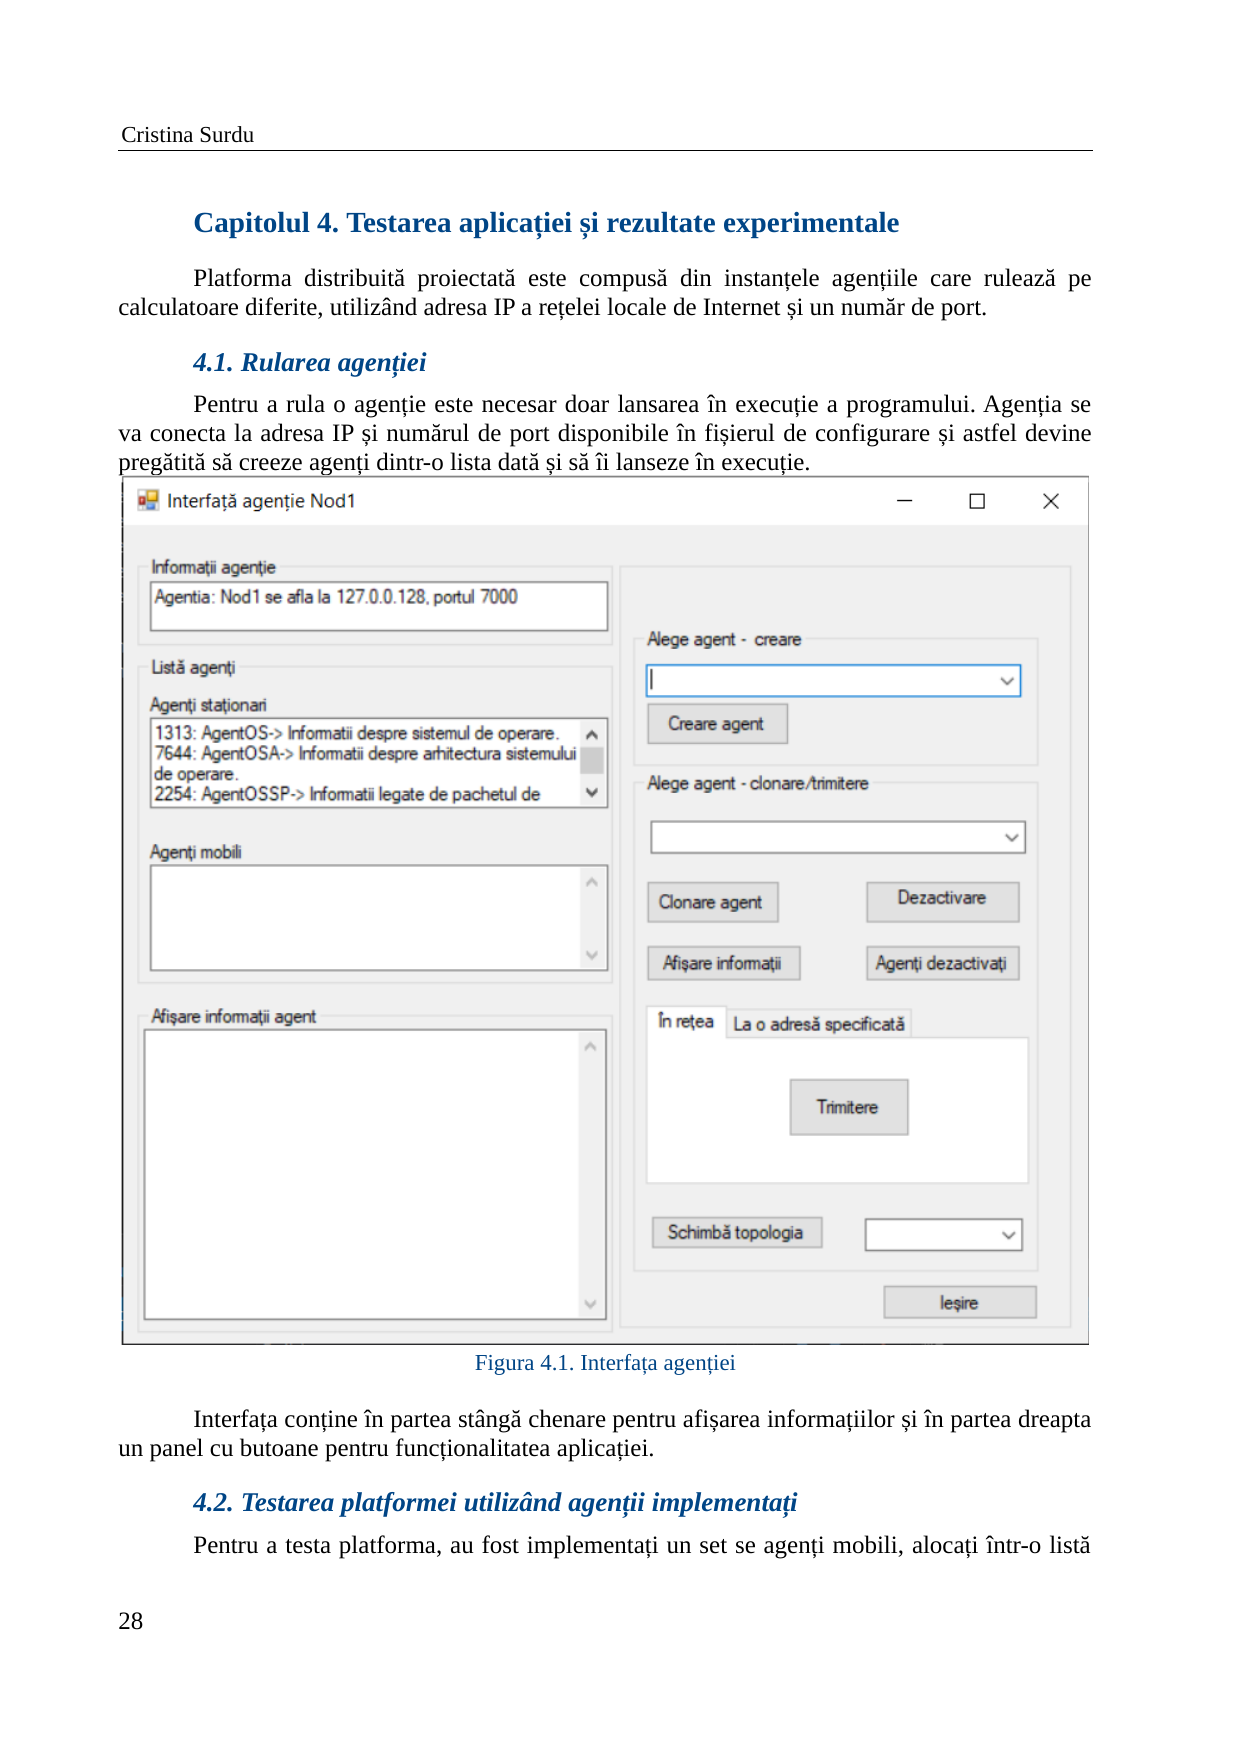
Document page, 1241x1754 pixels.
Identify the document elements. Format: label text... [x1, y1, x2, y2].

text Pentru a testa platforma, au fost implementați un set se agenți mobili, alocați într-o listă [118, 1530, 1093, 1559]
subtitle Rularea agenției [193, 346, 1093, 377]
text Platforma distribuită proiectată este compusă din instanțele agențiile care rulează pe calculatoare diferite, utilizând adresa IP a rețelei locale de Internet și un număr de port. [118, 263, 1093, 321]
subtitle Testarea platformei utilizând agenții implementați [193, 1487, 1093, 1518]
text Pentru a rula o agenție este necesar doar lansarea în execuție a programului. Agenția se va conecta la adresa IP și numărul de port disponibile în fișierul de configurare și astfel devine pregătită să creeze agenți dintr-o lista dată și să îi lanseze în execuție. [118, 389, 1093, 475]
subtitle Testarea aplicației și rezultate experimentale [118, 205, 1093, 238]
text Interfața conține în partea stângă chenare pentru afișarea informațiilor și în partea dreapta un panel cu butoane pentru funcționalitatea aplicației. [118, 1404, 1093, 1462]
text Figura 4.1. Interfața agenției [122, 1345, 1089, 1376]
picture [121, 475, 1089, 1345]
